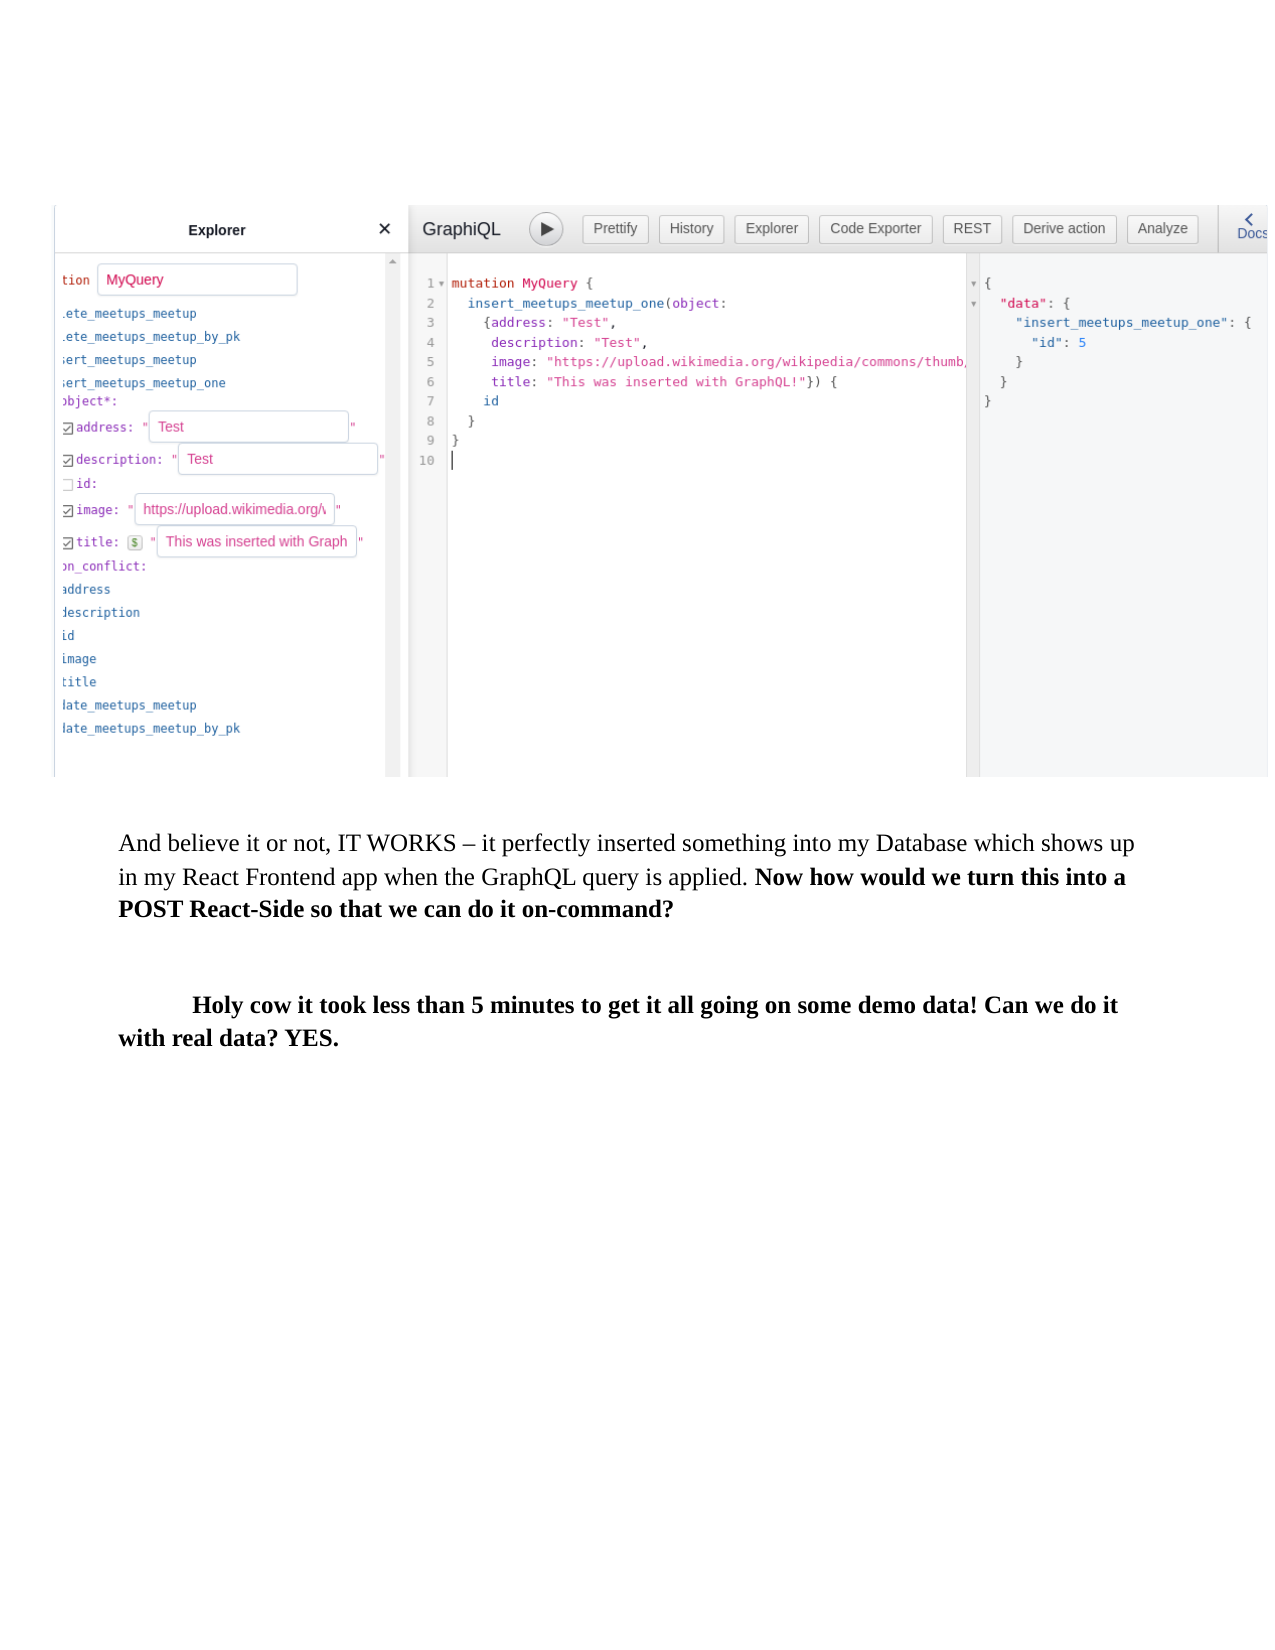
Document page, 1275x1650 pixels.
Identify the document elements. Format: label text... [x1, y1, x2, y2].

text Holy cow it took less than 5 minutes to get it all going on some demo data! Can we do it with real data? YES. [118, 990, 1157, 1052]
text And believe it or not, IT WORKS – it perfectly inserted something into my Database which shows up in my React Frontend app when the GraphQL query is applied. Now how would we turn this into a POST React-Side so that we can do it on-command? [118, 828, 1157, 923]
picture [51, 205, 1268, 777]
